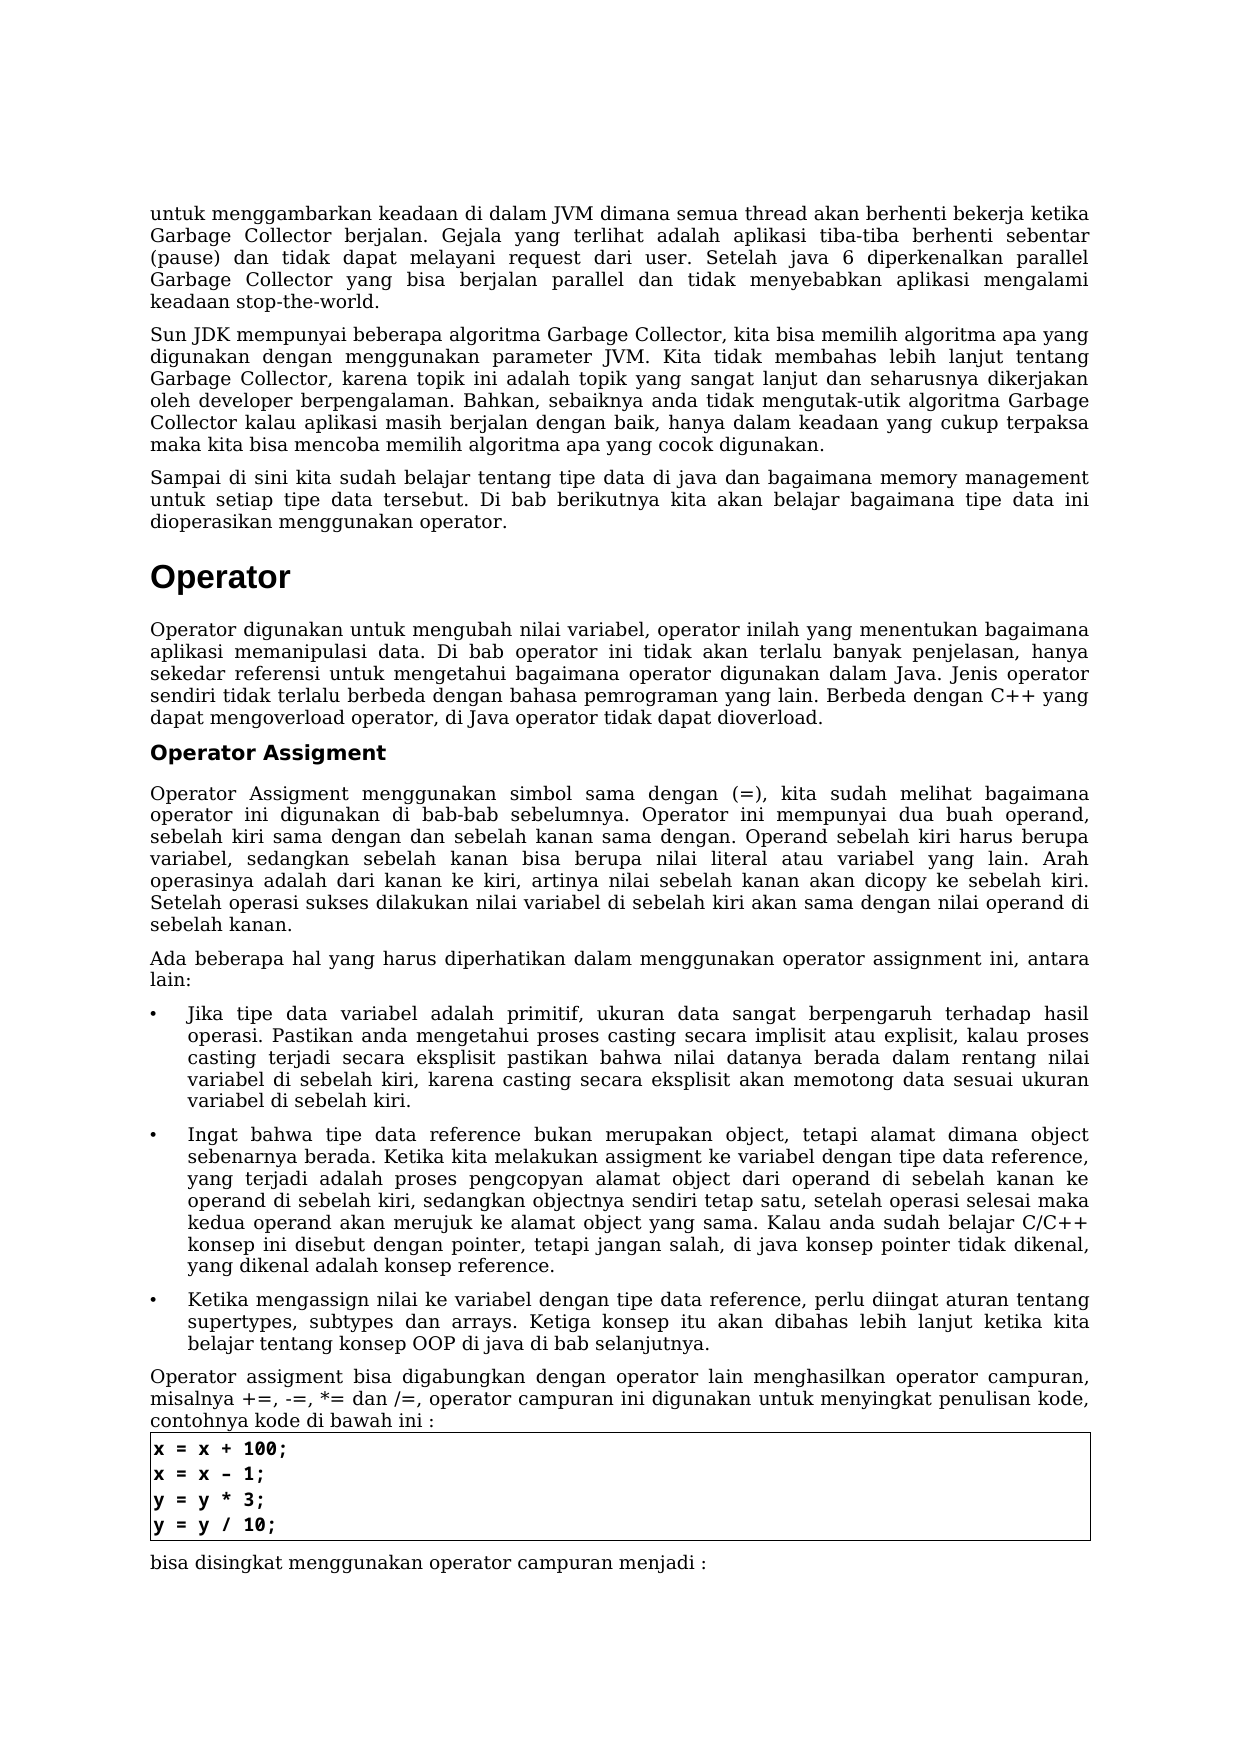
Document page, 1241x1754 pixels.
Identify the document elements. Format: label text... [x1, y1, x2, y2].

text y = y / 10; [151, 1509, 1090, 1540]
text y = y * 3; [151, 1483, 1090, 1509]
list Jika tipe data variabel adalah primitif, ukuran data sangat berpengaruh terhadap hasil operasi. Pastikan anda mengetahui proses casting secara implisit atau explisit, kalau proses casting terjadi secara eksplisit pastikan bahwa nilai datanya berada dalam rentang nilai variabel di sebelah kiri, karena casting secara eksplisit akan memotong data sesuai ukuran variabel di sebelah kiri. [150, 1003, 1091, 1112]
subtitle Operator Assigment [150, 741, 1091, 765]
text Ada beberapa hal yang harus diperhatikan dalam menggunakan operator assignment ini, antara lain: [150, 947, 1091, 991]
subtitle Operator [150, 558, 1091, 595]
text Sampai di sini kita sudah belajar tentang tipe data di java dan bagaimana memory management untuk setiap tipe data tersebut. Di bab berikutnya kita akan belajar bagaimana tipe data ini dioperasikan menggunakan operator. [150, 467, 1091, 533]
list Ketika mengassign nilai ke variabel dengan tipe data reference, perlu diingat aturan tentang supertypes, subtypes dan arrays. Ketiga konsep itu akan dibahas lebih lanjut ketika kita belajar tentang konsep OOP di java di bab selanjutnya. [150, 1289, 1091, 1355]
text Operator assigment bisa digabungkan dengan operator lain menghasilkan operator campuran, misalnya +=, -=, *= dan /=, operator campuran ini digunakan untuk menyingkat penulisan kode, contohnya kode di bawah ini : [150, 1366, 1091, 1432]
text bisa disingkat menggunakan operator campuran menjadi : [150, 1552, 1091, 1574]
text Operator Assigment menggunakan simbol sama dengan (=), kita sudah melihat bagaimana operator ini digunakan di bab-bab sebelumnya. Operator ini mempunyai dua buah operand, sebelah kiri sama dengan dan sebelah kanan sama dengan. Operand sebelah kiri harus berupa variabel, sedangkan sebelah kanan bisa berupa nilai literal atau variabel yang lain. Arah operasinya adalah dari kanan ke kiri, artinya nilai sebelah kanan akan dicopy ke sebelah kiri. Setelah operasi sukses dilakukan nilai variabel di sebelah kiri akan sama dengan nilai operand di sebelah kanan. [150, 783, 1091, 936]
text Sun JDK mempunyai beberapa algoritma Garbage Collector, kita bisa memilih algoritma apa yang digunakan dengan menggunakan parameter JVM. Kita tidak membahas lebih lanjut tentang Garbage Collector, karena topik ini adalah topik yang sangat lanjut dan seharusnya dikerjakan oleh developer berpengalaman. Bahkan, sebaiknya anda tidak mengutak-utik algoritma Garbage Collector kalau aplikasi masih berjalan dengan baik, hanya dalam keadaan yang cukup terpaksa maka kita bisa mencoba memilih algoritma apa yang cocok digunakan. [150, 324, 1091, 456]
text x = x + 100; [151, 1433, 1090, 1458]
text x = x – 1; [151, 1458, 1090, 1483]
list Ingat bahwa tipe data reference bukan merupakan object, tetapi alamat dimana object sebenarnya berada. Ketika kita melakukan assigment ke variabel dengan tipe data reference, yang terjadi adalah proses pengcopyan alamat object dari operand di sebelah kanan ke operand di sebelah kiri, sedangkan objectnya sendiri tetap satu, setelah operasi selesai maka kedua operand akan merujuk ke alamat object yang sama. Kalau anda sudah belajar C/C++ konsep ini disebut dengan pointer, tetapi jangan salah, di java konsep pointer tidak dikenal, yang dikenal adalah konsep reference. [150, 1124, 1091, 1277]
text Operator digunakan untuk mengubah nilai variabel, operator inilah yang menentukan bagaimana aplikasi memanipulasi data. Di bab operator ini tidak akan terlalu banyak penjelasan, hanya sekedar referensi untuk mengetahui bagaimana operator digunakan dalam Java. Jenis operator sendiri tidak terlalu berbeda dengan bahasa pemrograman yang lain. Berbeda dengan C++ yang dapat mengoverload operator, di Java operator tidak dapat dioverload. [150, 619, 1091, 729]
text untuk menggambarkan keadaan di dalam JVM dimana semua thread akan berhenti bekerja ketika Garbage Collector berjalan. Gejala yang terlihat adalah aplikasi tiba-tiba berhenti sebentar (pause) dan tidak dapat melayani request dari user. Setelah java 6 diperkenalkan parallel Garbage Collector yang bisa berjalan parallel dan tidak menyebabkan aplikasi mengalami keadaan stop-the-world. [150, 203, 1091, 312]
